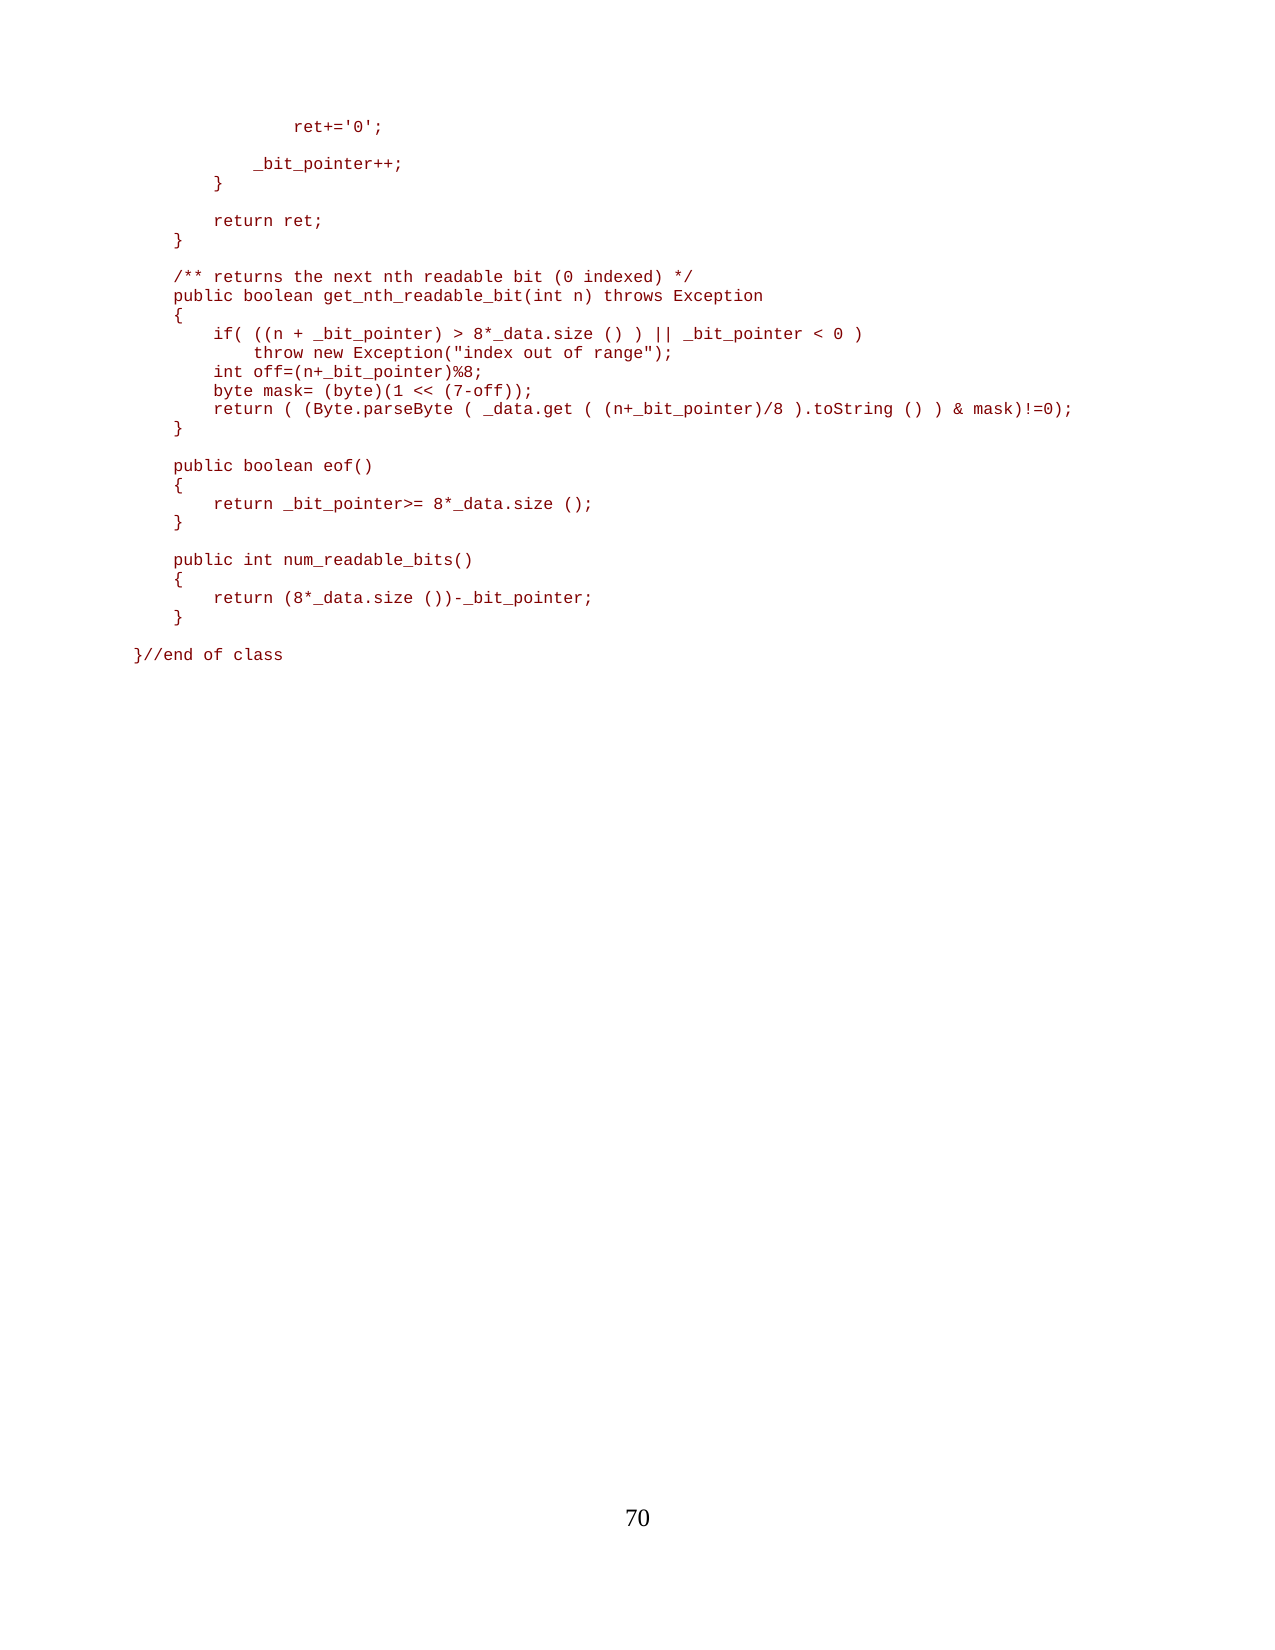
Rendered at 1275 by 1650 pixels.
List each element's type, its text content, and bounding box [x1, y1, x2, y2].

text } [133, 608, 1157, 627]
text { [133, 571, 1157, 589]
text } [133, 231, 1157, 250]
text { [133, 307, 1157, 326]
text public boolean eof() [133, 457, 1157, 476]
text } [133, 514, 1157, 533]
text return ( (Byte.parseByte ( _data.get ( (n+_bit_pointer)/8 ).toString () ) & mask)!=0); [133, 401, 1157, 420]
text return _bit_pointer>= 8*_data.size (); [133, 495, 1157, 514]
text ret+='0'; [133, 118, 1157, 137]
text public int num_readable_bits() [133, 552, 1157, 571]
text if( ((n + _bit_pointer) > 8*_data.size () ) || _bit_pointer < 0 ) [133, 326, 1157, 344]
text } [133, 420, 1157, 439]
text return ret; [133, 212, 1157, 231]
text }//end of class [133, 646, 1157, 665]
text /** returns the next nth readable bit (0 indexed) */ [133, 269, 1157, 288]
text { [133, 476, 1157, 495]
text return (8*_data.size ())-_bit_pointer; [133, 589, 1157, 608]
text } [133, 175, 1157, 193]
text byte mask= (byte)(1 << (7-off)); [133, 382, 1157, 401]
text public boolean get_nth_readable_bit(int n) throws Exception [133, 288, 1157, 307]
text int off=(n+_bit_pointer)%8; [133, 363, 1157, 382]
text _bit_pointer++; [133, 156, 1157, 175]
text throw new Exception("index out of range"); [133, 344, 1157, 363]
